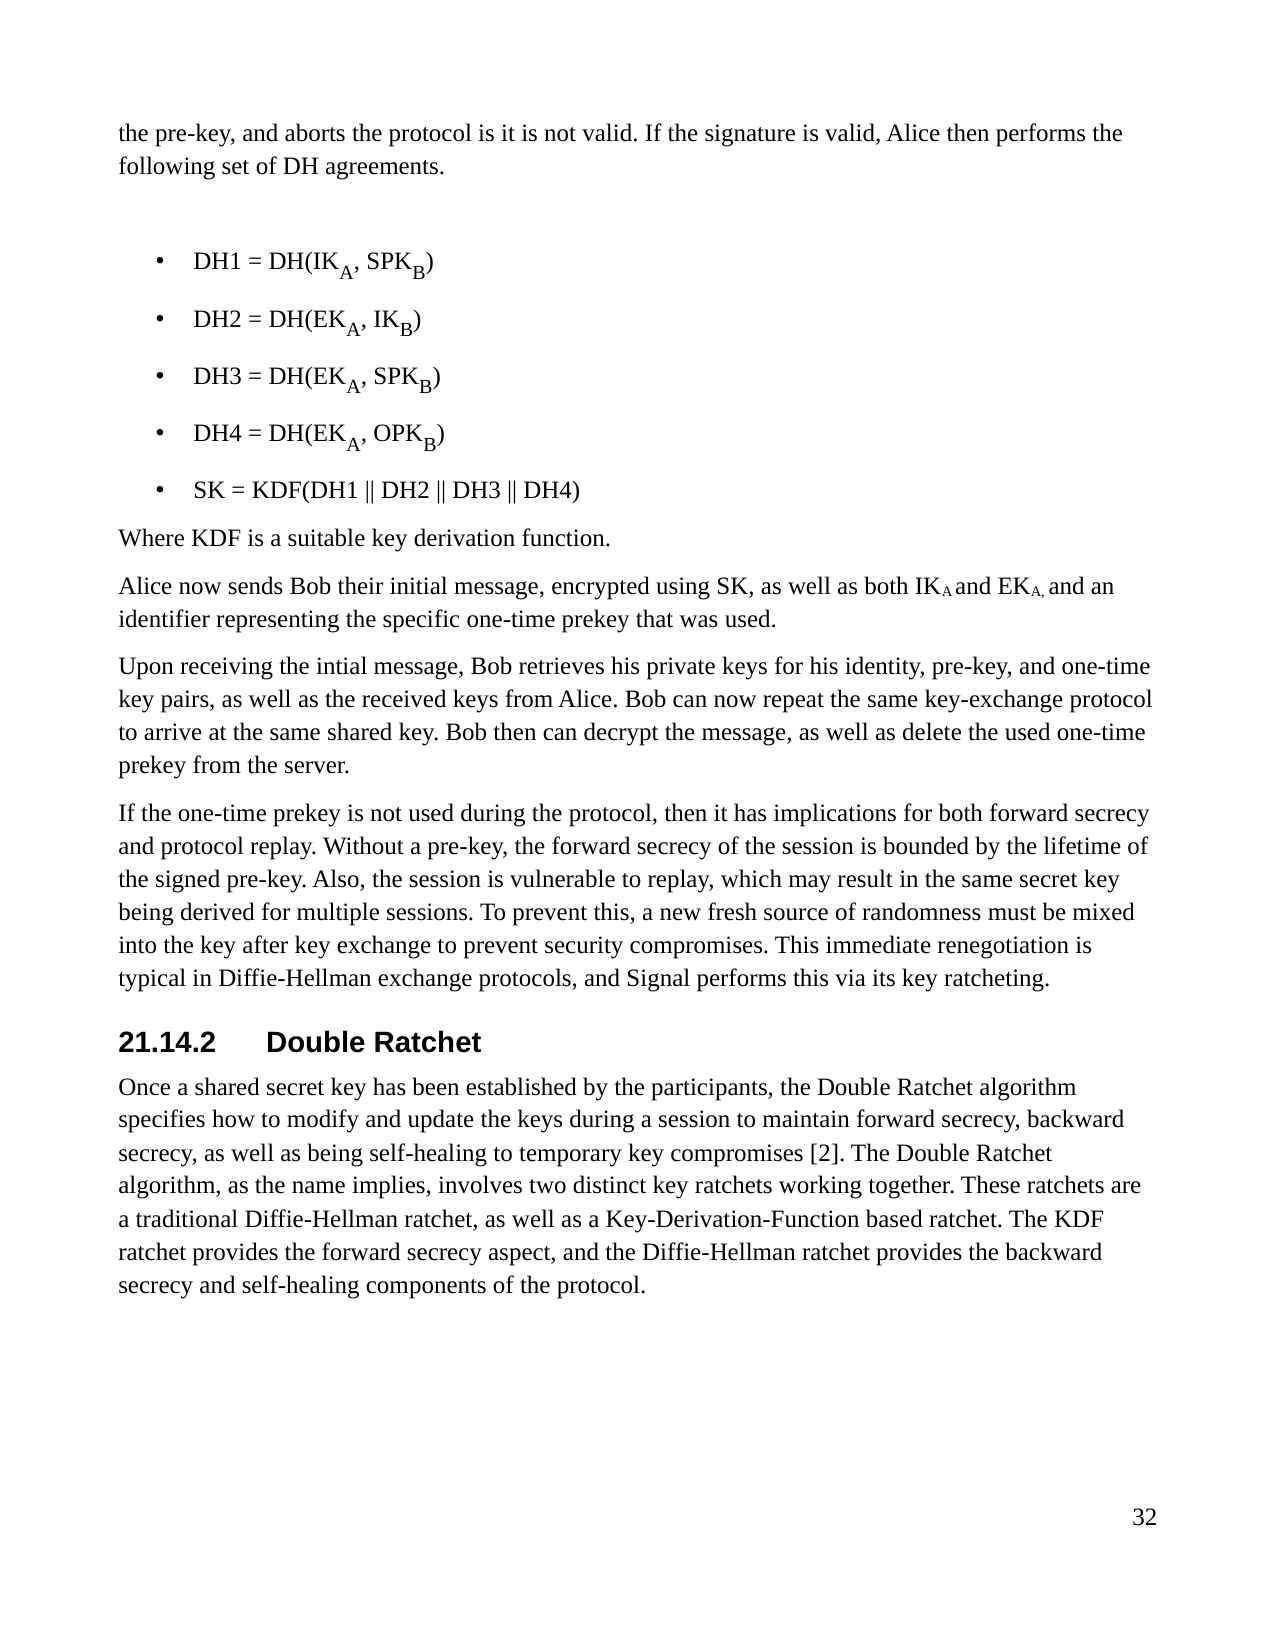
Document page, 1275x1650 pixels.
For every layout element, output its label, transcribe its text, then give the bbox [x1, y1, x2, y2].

text If the one-time prekey is not used during the protocol, then it has implications for both forward secrecy and protocol replay. Without a pre-key, the forward secrecy of the session is bounded by the lifetime of the signed pre-key. Also, the session is vulnerable to replay, which may result in the same secret key being derived for multiple sessions. To prevent this, a new fresh source of randomness must be mixed into the key after key exchange to prevent security compromises. This immediate renegotiation is typical in Diffie-Hellman exchange protocols, and Signal performs this via its key ratcheting. [118, 798, 1157, 992]
text Alice now sends Bob their initial message, encrypted using SK, as well as both IKA and EKA, and an identifier representing the specific one-time prekey that was used. [118, 571, 1157, 632]
list DH3 = DH(EKA, SPKB) [156, 361, 1157, 398]
list DH2 = DH(EKA, IKB) [156, 304, 1157, 341]
text the pre-key, and aborts the protocol is it is not valid. If the signature is valid, Alice then performs the following set of DH agreements. [118, 118, 1157, 180]
list DH1 = DH(IKA, SPKB) [156, 246, 1157, 283]
text Upon receiving the intial message, Bob retrieves his private keys for his identity, pre-key, and one-time key pairs, as well as the received keys from Alice. Bob can now repeat the same key-exchange protocol to arrive at the same shared key. Bob then can decrypt the message, as well as delete the used one-time prekey from the server. [118, 651, 1157, 779]
subtitle Double Ratchet [118, 1025, 1157, 1059]
text Where KDF is a suitable key derivation function. [118, 523, 1157, 552]
list DH4 = DH(EKA, OPKB) [156, 418, 1157, 455]
list SK = KDF(DH1 || DH2 || DH3 || DH4) [156, 476, 1157, 504]
text Once a shared secret key has been established by the participants, the Double Ratchet algorithm specifies how to modify and update the keys during a session to maintain forward secrecy, backward secrecy, as well as being self-healing to temporary key compromises [2]. The Double Ratchet algorithm, as the name implies, involves two distinct key ratchets working together. These ratchets are a traditional Diffie-Hellman ratchet, as well as a Key-Derivation-Function based ratchet. The KDF ratchet provides the forward secrecy aspect, and the Diffie-Hellman ratchet provides the backward secrecy and self-healing components of the protocol. [118, 1072, 1157, 1298]
